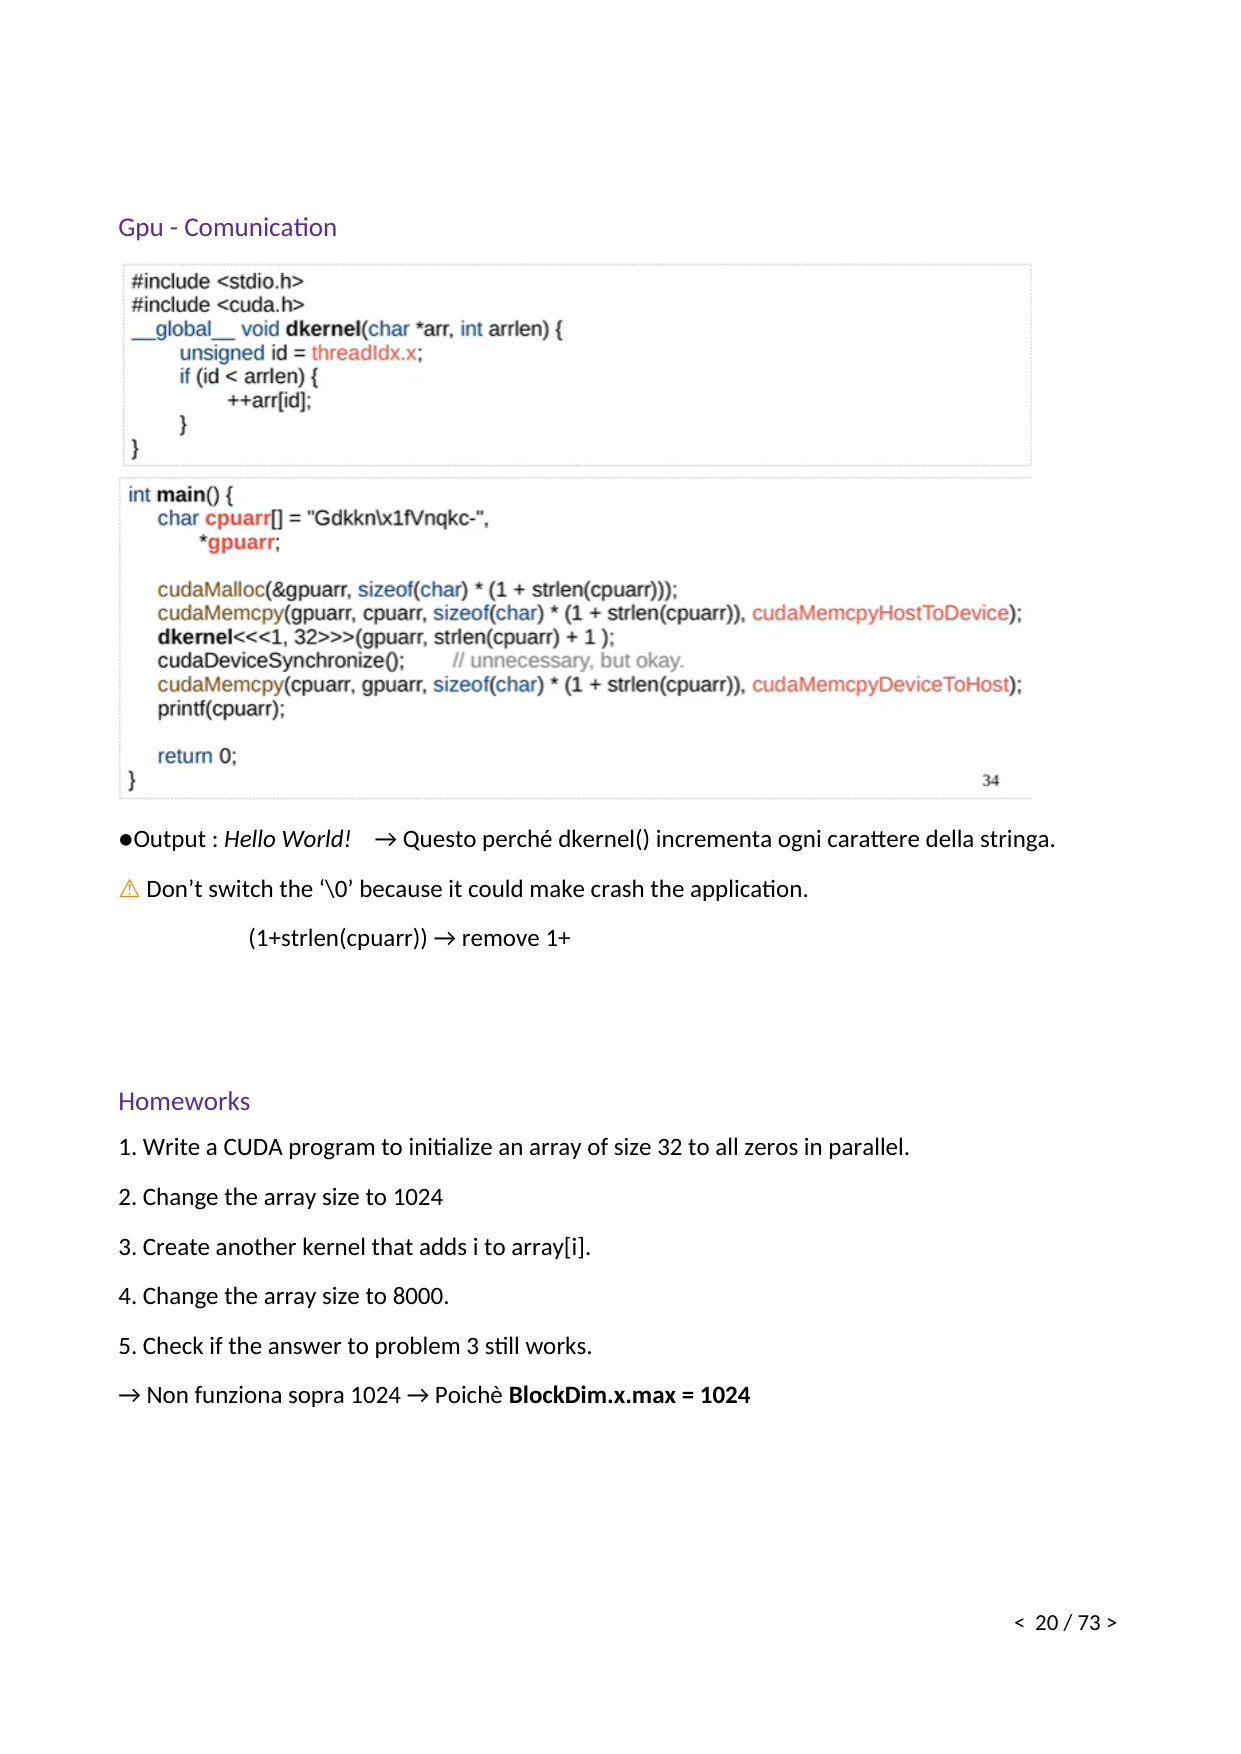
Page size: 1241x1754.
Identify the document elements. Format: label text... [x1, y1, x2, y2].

subtitle Gpu - Comunication [118, 210, 1122, 243]
text 4. Change the array size to 8000. [118, 1280, 1122, 1311]
text 5. Check if the answer to problem 3 still works. [118, 1330, 1122, 1360]
subtitle Homeworks [118, 1084, 1122, 1117]
text ⚠ Don’t switch the ‘\0’ because it could make crash the application. [118, 873, 1122, 903]
text → Non funziona sopra 1024 → Poichè BlockDim.x.max = 1024 [118, 1379, 1122, 1410]
text 2. Change the array size to 1024 [118, 1181, 1122, 1212]
text 1. Write a CUDA program to initialize an array of size 32 to all zeros in parallel. [118, 1132, 1122, 1162]
text 3. Create another kernel that adds i to array[i]. [118, 1231, 1122, 1261]
text ●Output : Hello World! → Questo perché dkernel() incrementa ogni carattere della stringa. [118, 823, 1122, 854]
text (1+strlen(cpuarr)) → remove 1+ [118, 922, 1122, 953]
picture [118, 257, 1033, 805]
